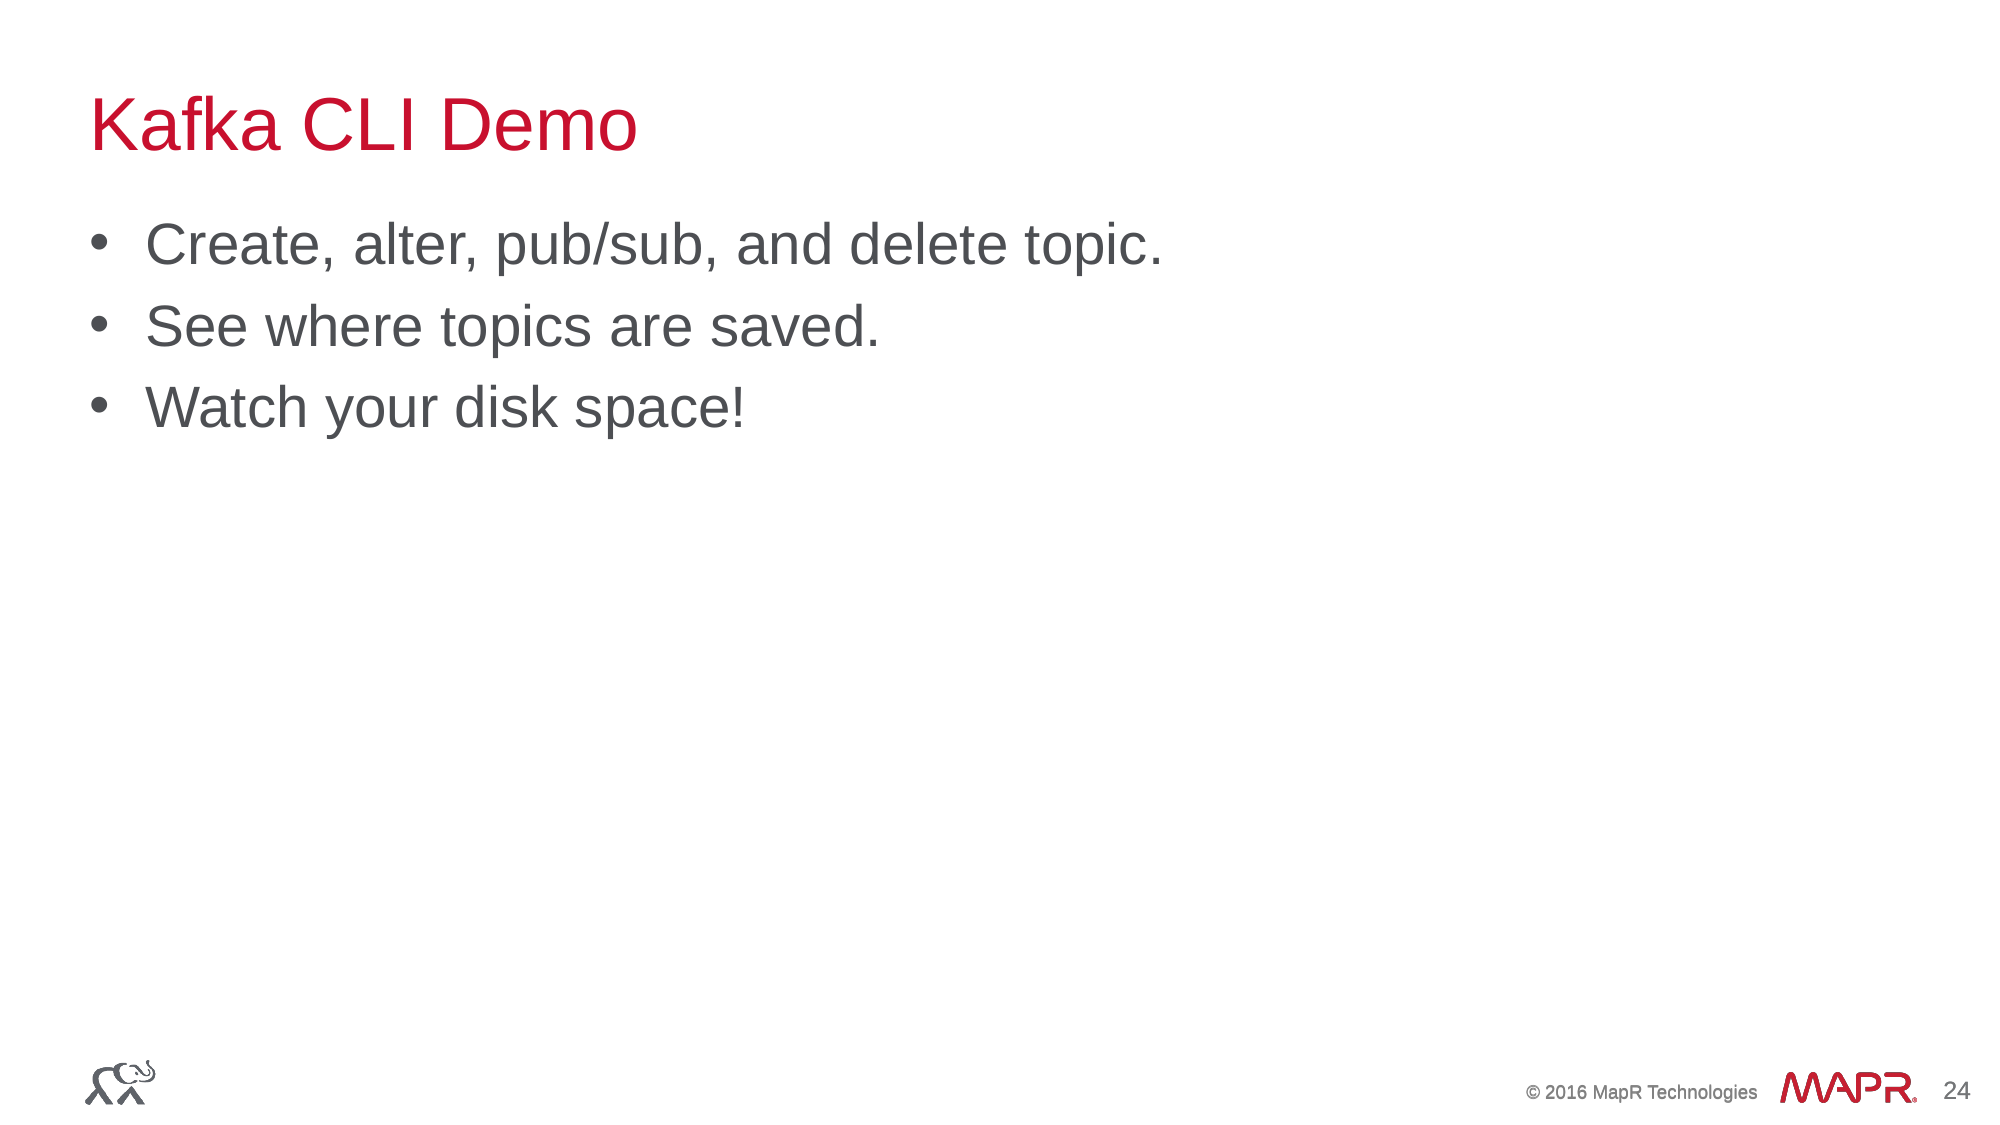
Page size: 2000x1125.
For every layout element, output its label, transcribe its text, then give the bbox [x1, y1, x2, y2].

title Kafka CLI Demo [69, 45, 1869, 196]
list Create, alter, pub/sub, and delete topic. See where topics are saved. Watch your disk space! [69, 196, 1869, 1005]
picture [75, 1038, 167, 1125]
